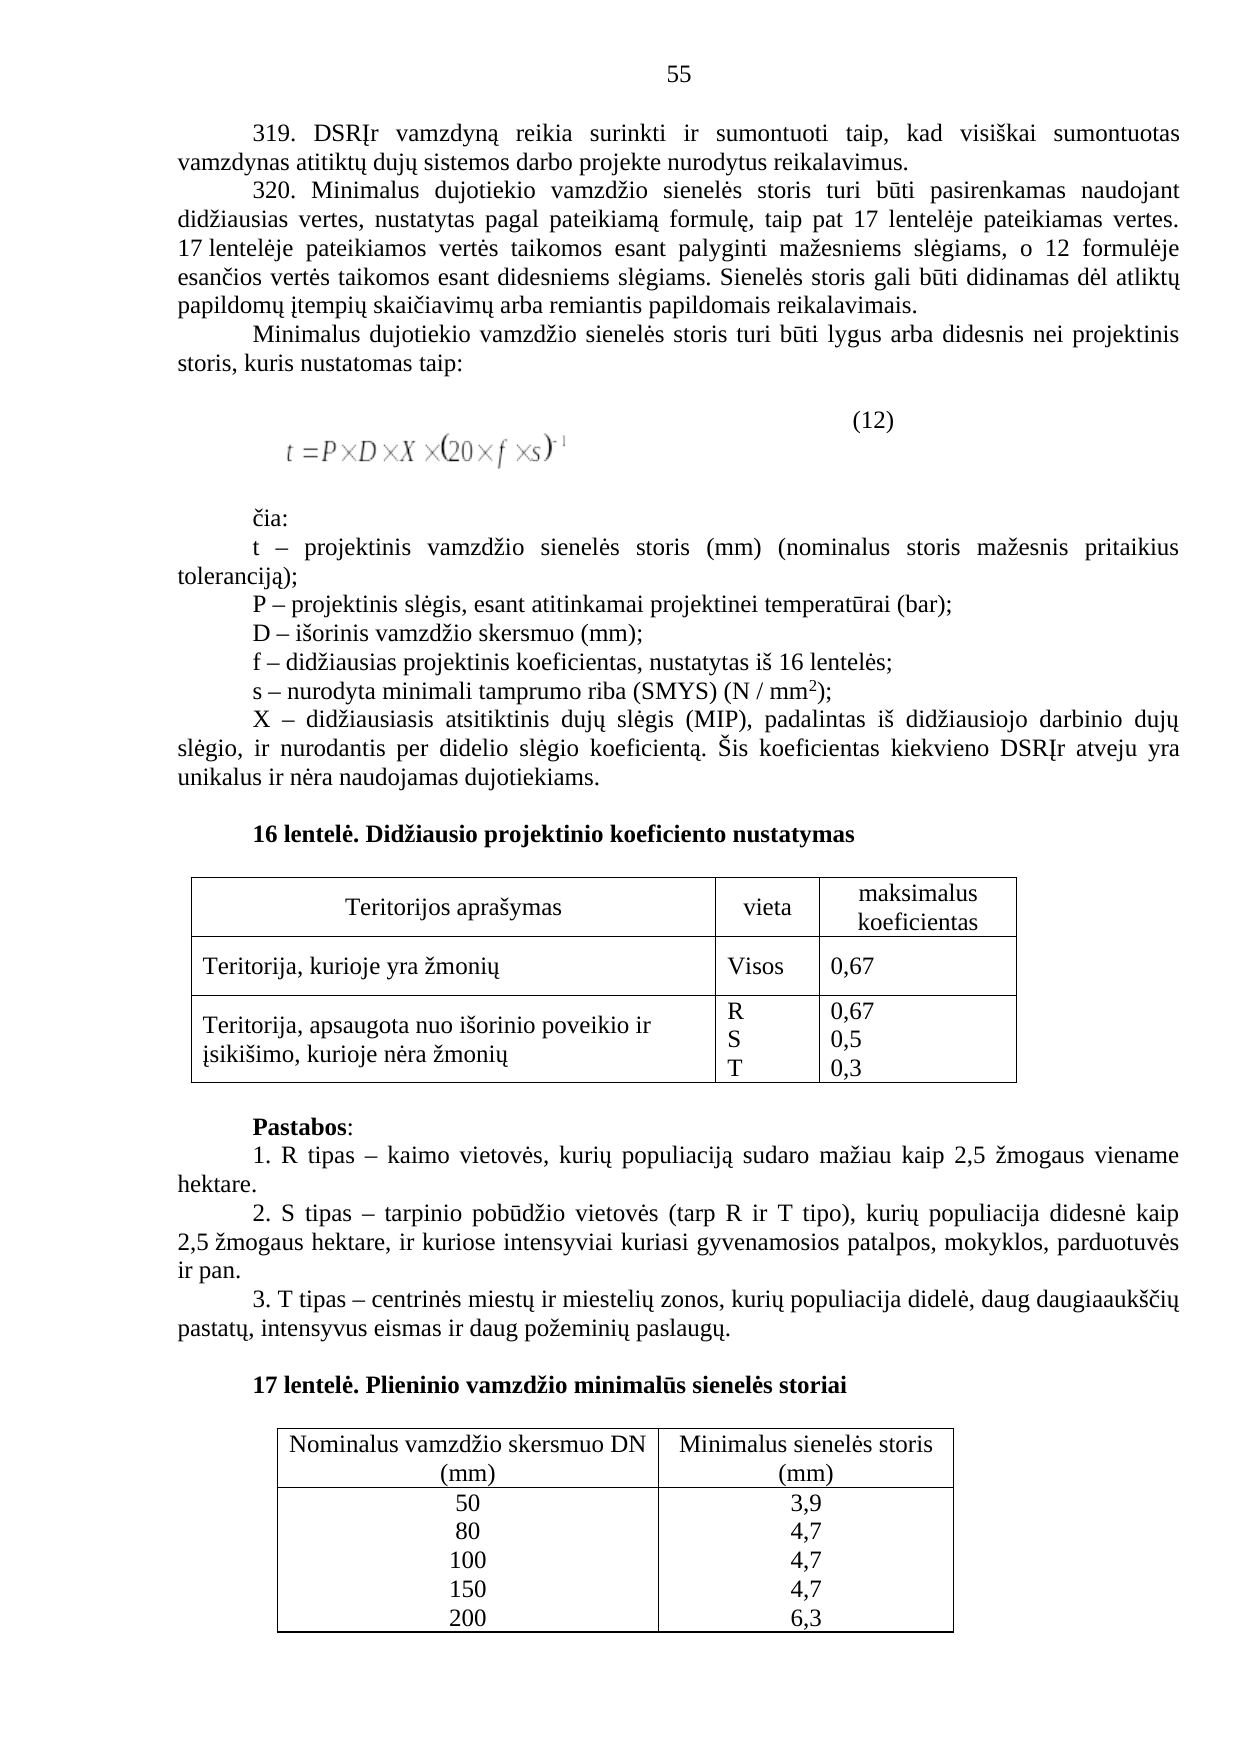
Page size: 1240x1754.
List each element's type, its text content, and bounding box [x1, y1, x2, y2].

text Minimalus dujotiekio vamzdžio sienelės storis turi būti lygus arba didesnis nei projektinis storis, kuris nustatomas taip: [177, 319, 1181, 377]
text D – išorinis vamzdžio skersmuo (mm); [177, 618, 1181, 647]
text 320. Minimalus dujotiekio vamzdžio sienelės storis turi būti pasirenkamas naudojant didžiausias vertes, nustatytas pagal pateikiamą formulę, taip pat 17 lentelėje pateikiamas vertes. 17 lentelėje pateikiamos vertės taikomos esant palyginti mažesniems slėgiams, o 12 formulėje esančios vertės taikomos esant didesniems slėgiams. Sienelės storis gali būti didinamas dėl atliktų papildomų įtempių skaičiavimų arba remiantis papildomais reikalavimais. [177, 176, 1181, 319]
text 1. R tipas – kaimo vietovės, kurių populiaciją sudaro mažiau kaip 2,5 žmogaus viename hektare. [177, 1141, 1181, 1198]
table_cell Teritorija, kurioje yra žmonių [192, 937, 715, 995]
text čia: [177, 503, 1181, 532]
text 3. T tipas – centrinės miestų ir miestelių zonos, kurių populiacija didelė, daug daugiaaukščių pastatų, intensyvus eismas ir daug požeminių paslaugų. [177, 1284, 1181, 1342]
table_header Nominalus vamzdžio skersmuo DN (mm) [278, 1429, 658, 1487]
table_cell 0,67 0,5 0,3 [820, 996, 1016, 1082]
table_cell 0,67 [820, 937, 1016, 995]
text Pastabos: [177, 1112, 1181, 1141]
table_header maksimalus koeficientas [820, 878, 1016, 936]
table_cell R S T [716, 996, 819, 1082]
text P – projektinis slėgis, esant atitinkamai projektinei temperatūrai (bar); [177, 589, 1181, 618]
table_cell Teritorija, apsaugota nuo išorinio poveikio ir įsikišimo, kurioje nėra žmonių [192, 996, 715, 1082]
text X – didžiausiasis atsitiktinis dujų slėgis (MIP), padalintas iš didžiausiojo darbinio dujų slėgio, ir nurodantis per didelio slėgio koeficientą. Šis koeficientas kiekvieno DSRĮr atveju yra unikalus ir nėra naudojamas dujotiekiams. [177, 704, 1181, 791]
text 16 lentelė. Didžiausio projektinio koeficiento nustatymas [177, 819, 1181, 848]
text 2. S tipas – tarpinio pobūdžio vietovės (tarp R ir T tipo), kurių populiacija didesnė kaip 2,5 žmogaus hektare, ir kuriose intensyviai kuriasi gyvenamosios patalpos, mokyklos, parduotuvės ir pan. [177, 1198, 1181, 1284]
text (12) [177, 406, 1181, 474]
text 17 lentelė. Plieninio vamzdžio minimalūs sienelės storiai [177, 1371, 1181, 1399]
table_cell 50 80 100 150 200 [278, 1488, 658, 1631]
table_header Teritorijos aprašymas [192, 878, 715, 936]
text f – didžiausias projektinis koeficientas, nustatytas iš 16 lentelės; [177, 647, 1181, 676]
table_cell 3,9 4,7 4,7 4,7 6,3 [659, 1488, 953, 1631]
table_header Minimalus sienelės storis (mm) [659, 1429, 953, 1487]
text s – nurodyta minimali tamprumo riba (SMYS) (N / mm2); [177, 676, 1181, 704]
text t – projektinis vamzdžio sienelės storis (mm) (nominalus storis mažesnis pritaikius toleranciją); [177, 532, 1181, 589]
table_header vieta [716, 878, 819, 936]
table_cell Visos [716, 937, 819, 995]
text 319. DSRĮr vamzdyną reikia surinkti ir sumontuoti taip, kad visiškai sumontuotas vamzdynas atitiktų dujų sistemos darbo projekte nurodytus reikalavimus. [177, 118, 1181, 176]
